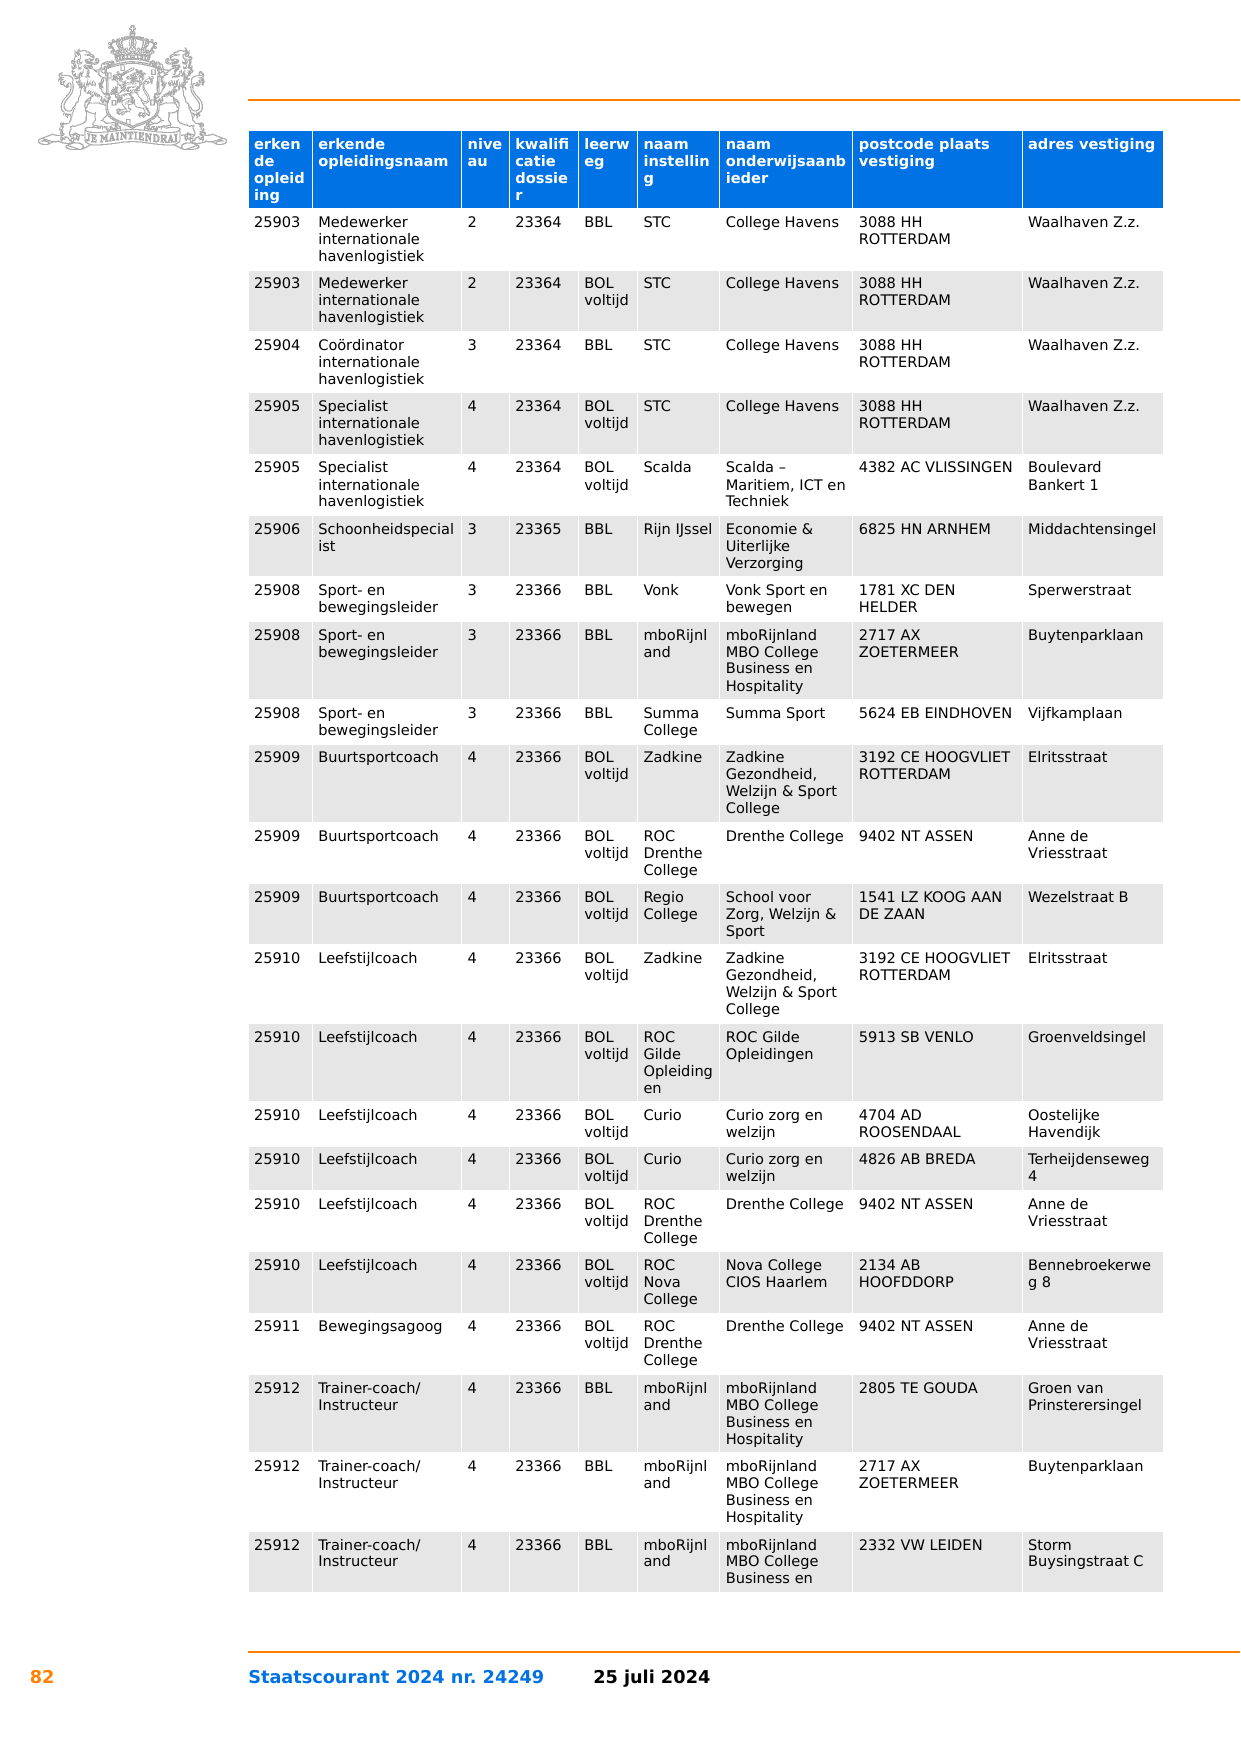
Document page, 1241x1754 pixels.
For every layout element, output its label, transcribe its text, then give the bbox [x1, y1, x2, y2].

table_cell ROC Drenthe College [638, 1314, 719, 1374]
table_cell BBL [579, 1532, 637, 1592]
table_cell 3088 HH ROTTERDAM [853, 393, 1022, 454]
table_cell 4 [462, 884, 509, 944]
table_cell 25912 [249, 1375, 312, 1452]
table_cell mboRijnland MBO College Business en Hospitality [720, 1375, 852, 1452]
table_cell 2717 AX ZOETERMEER [853, 1453, 1022, 1531]
table_cell 25909 [249, 745, 312, 822]
table_cell BOL voltijd [579, 946, 637, 1023]
table_cell 5913 SB VENLO [853, 1024, 1022, 1101]
table_cell BBL [579, 209, 637, 269]
table_cell 23366 [510, 700, 578, 743]
table_cell Rijn IJssel [638, 516, 719, 576]
table_cell Buurtsportcoach [313, 884, 461, 944]
table_cell BBL [579, 516, 637, 576]
table_cell BBL [579, 622, 637, 699]
table_cell Schoonheidspecialist [313, 516, 461, 576]
table_cell 3088 HH ROTTERDAM [853, 332, 1022, 392]
table_cell 4382 AC VLISSINGEN [853, 455, 1022, 515]
table_cell Curio [638, 1147, 719, 1190]
table_cell 3 [462, 332, 509, 392]
table_cell Trainer-coach/Instructeur [313, 1532, 461, 1592]
table_header naam instelling [638, 131, 719, 208]
table_header erkende opleidingsnaam [313, 131, 461, 208]
table_cell Buytenparklaan [1023, 1453, 1163, 1531]
table_cell Middachtensingel [1023, 516, 1163, 576]
table_cell 2134 AB HOOFDDORP [853, 1252, 1022, 1313]
table_cell BOL voltijd [579, 1147, 637, 1190]
table_cell 23366 [510, 1252, 578, 1313]
table_cell Sport- en bewegingsleider [313, 622, 461, 699]
table_cell College Havens [720, 271, 852, 331]
table_cell BOL voltijd [579, 455, 637, 515]
table_cell 3088 HH ROTTERDAM [853, 209, 1022, 269]
table_cell Boulevard Bankert 1 [1023, 455, 1163, 515]
table_cell BOL voltijd [579, 393, 637, 454]
table_cell 4 [462, 1532, 509, 1592]
table_header adres vestiging [1023, 131, 1163, 208]
table_cell BOL voltijd [579, 823, 637, 883]
table_cell 23364 [510, 271, 578, 331]
table_cell BOL voltijd [579, 271, 637, 331]
table_cell 1781 XC DEN HELDER [853, 578, 1022, 621]
table_cell Terheijdenseweg 4 [1023, 1147, 1163, 1190]
table_cell 25906 [249, 516, 312, 576]
table_cell mboRijnland [638, 1453, 719, 1531]
table_cell BBL [579, 578, 637, 621]
table_cell Leefstijlcoach [313, 1024, 461, 1101]
table_cell 25912 [249, 1453, 312, 1531]
table_cell 23364 [510, 393, 578, 454]
table_cell 9402 NT ASSEN [853, 1191, 1022, 1251]
table_cell 9402 NT ASSEN [853, 1314, 1022, 1374]
table_cell Bewegingsagoog [313, 1314, 461, 1374]
table_cell Vijfkamplaan [1023, 700, 1163, 743]
table_cell 25910 [249, 1024, 312, 1101]
table_cell 9402 NT ASSEN [853, 823, 1022, 883]
table_cell 23366 [510, 884, 578, 944]
table_cell 25911 [249, 1314, 312, 1374]
table_cell 23366 [510, 1024, 578, 1101]
table_cell Medewerker internationale havenlogistiek [313, 271, 461, 331]
table_cell Groen van Prinsterersingel [1023, 1375, 1163, 1452]
table_cell 23366 [510, 1532, 578, 1592]
table_cell 2717 AX ZOETERMEER [853, 622, 1022, 699]
table_cell BOL voltijd [579, 745, 637, 822]
table_cell Drenthe College [720, 1314, 852, 1374]
table_cell 3088 HH ROTTERDAM [853, 271, 1022, 331]
table_cell Sport- en bewegingsleider [313, 700, 461, 743]
table_header niveau [462, 131, 509, 208]
table_cell STC [638, 271, 719, 331]
table_cell 3192 CE HOOGVLIET ROTTERDAM [853, 745, 1022, 822]
table_cell Curio zorg en welzijn [720, 1147, 852, 1190]
table_cell 23366 [510, 1453, 578, 1531]
table_header erkende opleiding [249, 131, 312, 208]
table_cell 4 [462, 1375, 509, 1452]
table_cell College Havens [720, 209, 852, 269]
table_cell 4 [462, 1102, 509, 1146]
table_cell BOL voltijd [579, 1191, 637, 1251]
table_cell BOL voltijd [579, 884, 637, 944]
table_cell Anne de Vriesstraat [1023, 1314, 1163, 1374]
table_cell 3 [462, 622, 509, 699]
table_cell Zadkine Gezondheid, Welzijn & Sport College [720, 745, 852, 822]
table_cell 25908 [249, 700, 312, 743]
table_cell Leefstijlcoach [313, 1191, 461, 1251]
table_cell BBL [579, 332, 637, 392]
table_cell mboRijnland MBO College Business en Hospitality [720, 1453, 852, 1531]
table_cell Buytenparklaan [1023, 622, 1163, 699]
table_header leerweg [579, 131, 637, 208]
table_cell 4 [462, 1024, 509, 1101]
table_cell Specialist internationale havenlogistiek [313, 455, 461, 515]
table_cell School voor Zorg, Welzijn & Sport [720, 884, 852, 944]
table_cell BBL [579, 1453, 637, 1531]
table_cell 3 [462, 516, 509, 576]
table_cell 23364 [510, 209, 578, 269]
table_cell Groenveldsingel [1023, 1024, 1163, 1101]
table_cell 23364 [510, 455, 578, 515]
table_cell BBL [579, 1375, 637, 1452]
table_cell 25910 [249, 1102, 312, 1146]
table_cell 25905 [249, 455, 312, 515]
table_cell ROC Gilde Opleidingen [720, 1024, 852, 1101]
table_cell Leefstijlcoach [313, 946, 461, 1023]
picture [38, 25, 227, 150]
table_cell 23366 [510, 1102, 578, 1146]
table_cell 23366 [510, 823, 578, 883]
table_cell 3192 CE HOOGVLIET ROTTERDAM [853, 946, 1022, 1023]
table_cell 23366 [510, 578, 578, 621]
table_cell mboRijnland [638, 622, 719, 699]
table_cell Zadkine [638, 745, 719, 822]
table_cell Anne de Vriesstraat [1023, 1191, 1163, 1251]
table_cell BOL voltijd [579, 1102, 637, 1146]
table_cell 25910 [249, 1191, 312, 1251]
table_cell Trainer-coach/Instructeur [313, 1453, 461, 1531]
table_cell 25904 [249, 332, 312, 392]
table_cell BOL voltijd [579, 1314, 637, 1374]
table_cell Zadkine Gezondheid, Welzijn & Sport College [720, 946, 852, 1023]
table_cell 25912 [249, 1532, 312, 1592]
table_cell 2 [462, 271, 509, 331]
table_cell Elritsstraat [1023, 946, 1163, 1023]
table_cell Anne de Vriesstraat [1023, 823, 1163, 883]
table_cell 4 [462, 1191, 509, 1251]
table_cell ROC Drenthe College [638, 1191, 719, 1251]
table_cell 23366 [510, 745, 578, 822]
table_cell 25910 [249, 1147, 312, 1190]
table_cell 25903 [249, 271, 312, 331]
table_cell Zadkine [638, 946, 719, 1023]
table_cell BOL voltijd [579, 1024, 637, 1101]
table_cell 2332 VW LEIDEN [853, 1532, 1022, 1592]
table_cell STC [638, 332, 719, 392]
table_cell ROC Gilde Opleidingen [638, 1024, 719, 1101]
table_cell Summa Sport [720, 700, 852, 743]
table_cell Waalhaven Z.z. [1023, 209, 1163, 269]
table_header postcode plaats vestiging [853, 131, 1022, 208]
table_header naam onderwijsaanbieder [720, 131, 852, 208]
table_cell ROC Drenthe College [638, 823, 719, 883]
table_cell Specialist internationale havenlogistiek [313, 393, 461, 454]
table_cell Leefstijlcoach [313, 1102, 461, 1146]
table_cell 4 [462, 455, 509, 515]
table_cell Leefstijlcoach [313, 1147, 461, 1190]
table_cell Waalhaven Z.z. [1023, 271, 1163, 331]
table_cell Bennebroekerweg 8 [1023, 1252, 1163, 1313]
table_cell Curio zorg en welzijn [720, 1102, 852, 1146]
table_header kwalificatie dossier [510, 131, 578, 208]
table_cell 5624 EB EINDHOVEN [853, 700, 1022, 743]
table_cell Summa College [638, 700, 719, 743]
table_cell BOL voltijd [579, 1252, 637, 1313]
table_cell Scalda [638, 455, 719, 515]
table_cell 4 [462, 1252, 509, 1313]
table_cell 2 [462, 209, 509, 269]
table_cell Drenthe College [720, 1191, 852, 1251]
table_cell Trainer-coach/Instructeur [313, 1375, 461, 1452]
table_cell Elritsstraat [1023, 745, 1163, 822]
table_cell College Havens [720, 332, 852, 392]
table_cell 23366 [510, 622, 578, 699]
table_cell Medewerker internationale havenlogistiek [313, 209, 461, 269]
table_cell 25908 [249, 622, 312, 699]
table_cell 4 [462, 1147, 509, 1190]
table_cell Curio [638, 1102, 719, 1146]
table_cell ROC Nova College [638, 1252, 719, 1313]
table_cell STC [638, 209, 719, 269]
table_cell mboRijnland MBO College Business en Hospitality [720, 622, 852, 699]
table_cell Leefstijlcoach [313, 1252, 461, 1313]
table_cell Waalhaven Z.z. [1023, 332, 1163, 392]
table_cell Economie & Uiterlijke Verzorging [720, 516, 852, 576]
table_cell 3 [462, 700, 509, 743]
table_cell mboRijnland [638, 1375, 719, 1452]
table_cell 4704 AD ROOSENDAAL [853, 1102, 1022, 1146]
table_cell 3 [462, 578, 509, 621]
table_cell Waalhaven Z.z. [1023, 393, 1163, 454]
table_cell Scalda – Maritiem, ICT en Techniek [720, 455, 852, 515]
table_cell Sperwerstraat [1023, 578, 1163, 621]
table_cell 4 [462, 946, 509, 1023]
table_cell 4 [462, 1314, 509, 1374]
table_cell 4 [462, 745, 509, 822]
table_cell 4826 AB BREDA [853, 1147, 1022, 1190]
table_cell mboRijnland MBO College Business en [720, 1532, 852, 1592]
table_cell 4 [462, 823, 509, 883]
table_cell 4 [462, 393, 509, 454]
table_cell Drenthe College [720, 823, 852, 883]
table_cell Oostelijke Havendijk [1023, 1102, 1163, 1146]
table_cell BBL [579, 700, 637, 743]
table_cell STC [638, 393, 719, 454]
table_cell Buurtsportcoach [313, 823, 461, 883]
table_cell 25908 [249, 578, 312, 621]
table_cell 1541 LZ KOOG AAN DE ZAAN [853, 884, 1022, 944]
table_cell 23366 [510, 1191, 578, 1251]
table_cell Wezelstraat B [1023, 884, 1163, 944]
table_cell Regio College [638, 884, 719, 944]
table_cell 23364 [510, 332, 578, 392]
table_cell 23365 [510, 516, 578, 576]
table_cell Buurtsportcoach [313, 745, 461, 822]
table_cell 23366 [510, 1375, 578, 1452]
table_cell 25910 [249, 1252, 312, 1313]
table_cell 25909 [249, 823, 312, 883]
table_cell Sport- en bewegingsleider [313, 578, 461, 621]
table_cell mboRijnland [638, 1532, 719, 1592]
table_cell 6825 HN ARNHEM [853, 516, 1022, 576]
table_cell 2805 TE GOUDA [853, 1375, 1022, 1452]
table_cell Nova College CIOS Haarlem [720, 1252, 852, 1313]
table_cell Storm Buysingstraat C [1023, 1532, 1163, 1592]
table_cell 23366 [510, 1314, 578, 1374]
table_cell Coördinator internationale havenlogistiek [313, 332, 461, 392]
table_cell 25909 [249, 884, 312, 944]
table_cell 4 [462, 1453, 509, 1531]
table_cell 25905 [249, 393, 312, 454]
table_cell 25910 [249, 946, 312, 1023]
table_cell 23366 [510, 946, 578, 1023]
table_cell Vonk Sport en bewegen [720, 578, 852, 621]
table_cell 25903 [249, 209, 312, 269]
table_cell Vonk [638, 578, 719, 621]
table_cell 23366 [510, 1147, 578, 1190]
table_cell College Havens [720, 393, 852, 454]
